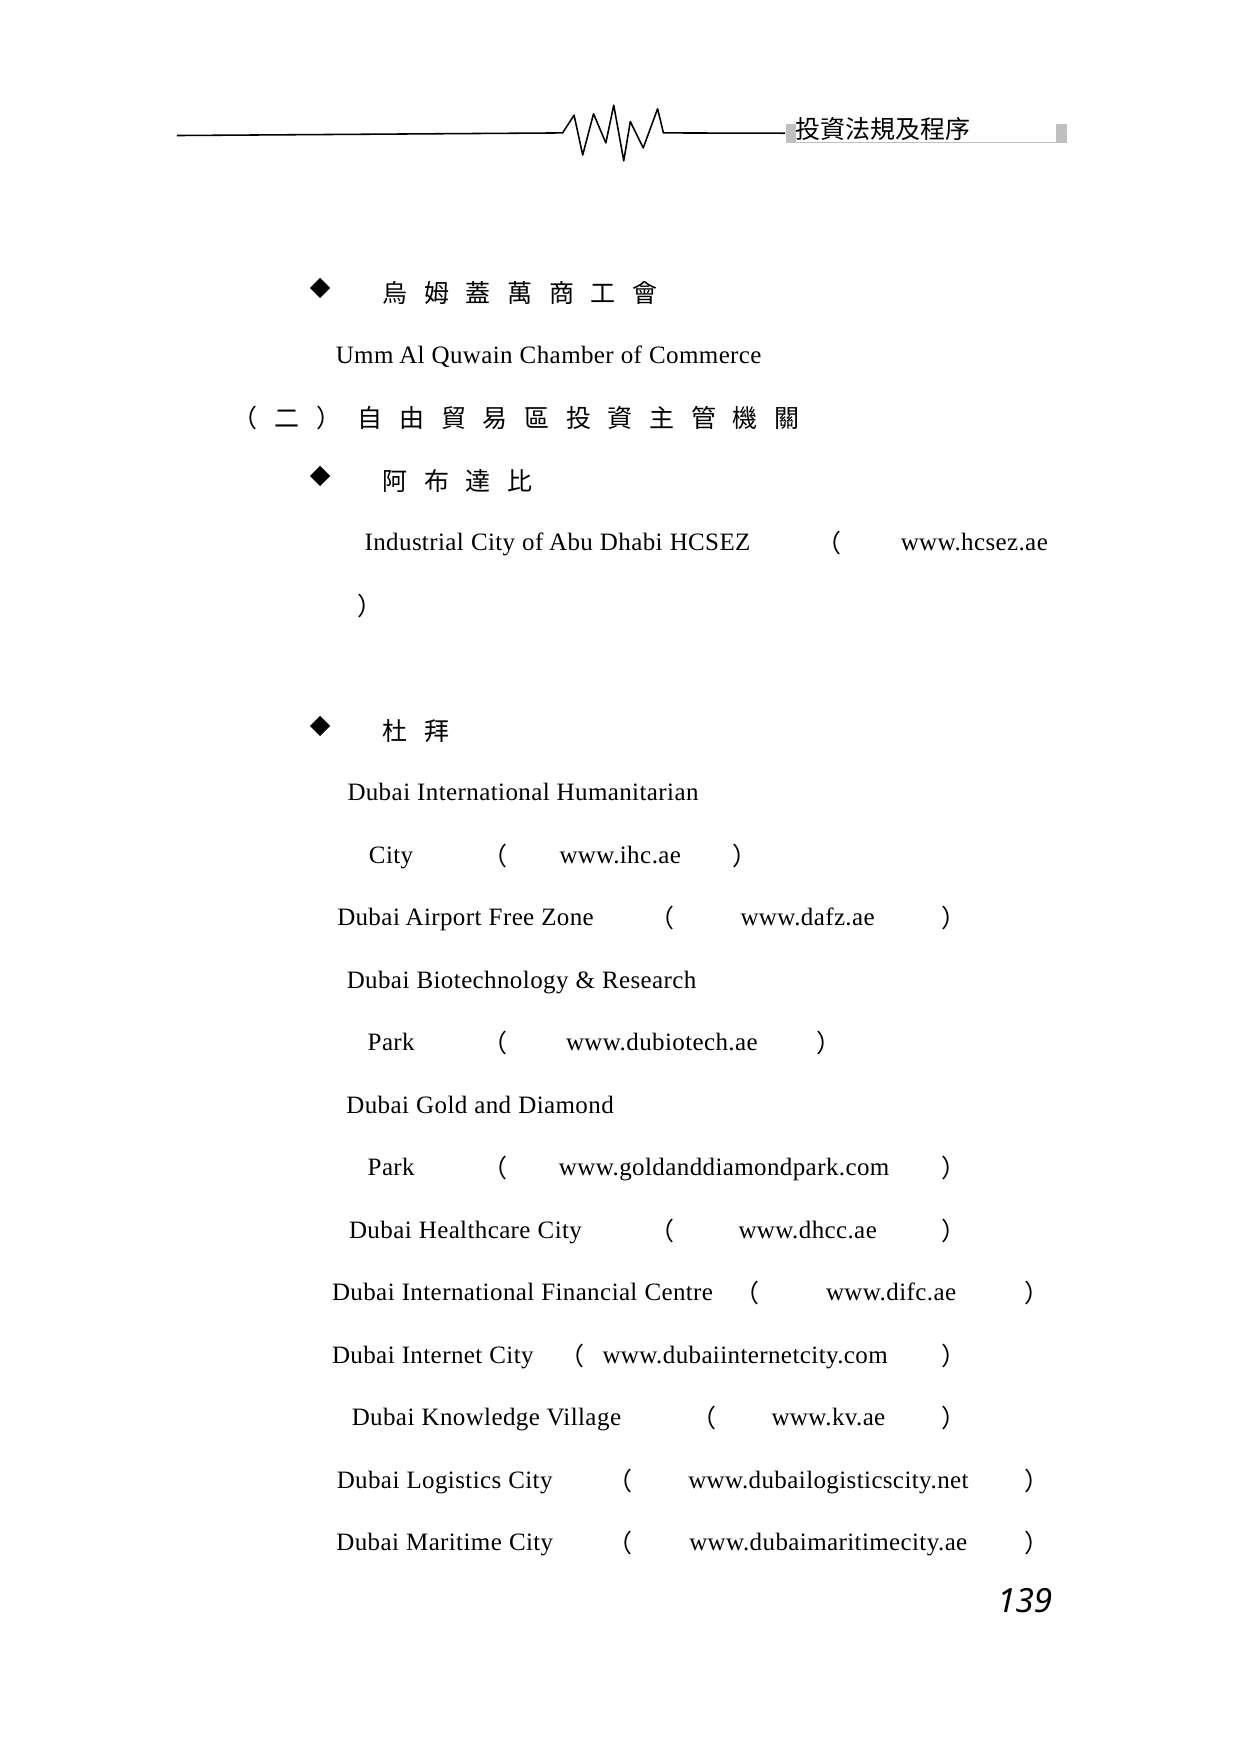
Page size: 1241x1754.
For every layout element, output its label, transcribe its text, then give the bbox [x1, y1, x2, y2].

text Dubai Knowledge Village（www.kv.ae） [281, 1375, 1058, 1438]
text  烏姆蓋萬商工會 [281, 250, 1058, 313]
text Dubai Gold and Diamond Park（www.goldanddiamondpark.com） [281, 1063, 1058, 1188]
text Dubai International Financial Centre （www.difc.ae） [281, 1250, 1058, 1313]
text Industrial City of Abu Dhabi HCSEZ（www.hcsez.ae） [330, 500, 1058, 625]
text Dubai Logistics City（www.dubailogisticscity.net） [281, 1438, 1058, 1500]
text （二）自由貿易區投資主管機關 [207, 375, 1058, 438]
text Dubai Internet City （www.dubaiinternetcity.com） [281, 1313, 1058, 1375]
text  杜拜 [281, 688, 1058, 750]
text Umm Al Quwain Chamber of Commerce [281, 313, 1058, 375]
text Dubai Airport Free Zone（www.dafz.ae） [281, 875, 1058, 938]
text  阿布達比 [281, 438, 1058, 500]
text Dubai International Humanitarian City（www.ihc.ae） [281, 750, 1058, 875]
text Dubai Biotechnology & Research Park（www.dubiotech.ae） [281, 938, 1058, 1063]
text Dubai Maritime City（www.dubaimaritimecity.ae） [281, 1500, 1058, 1563]
text Dubai Healthcare City（www.dhcc.ae） [281, 1188, 1058, 1250]
